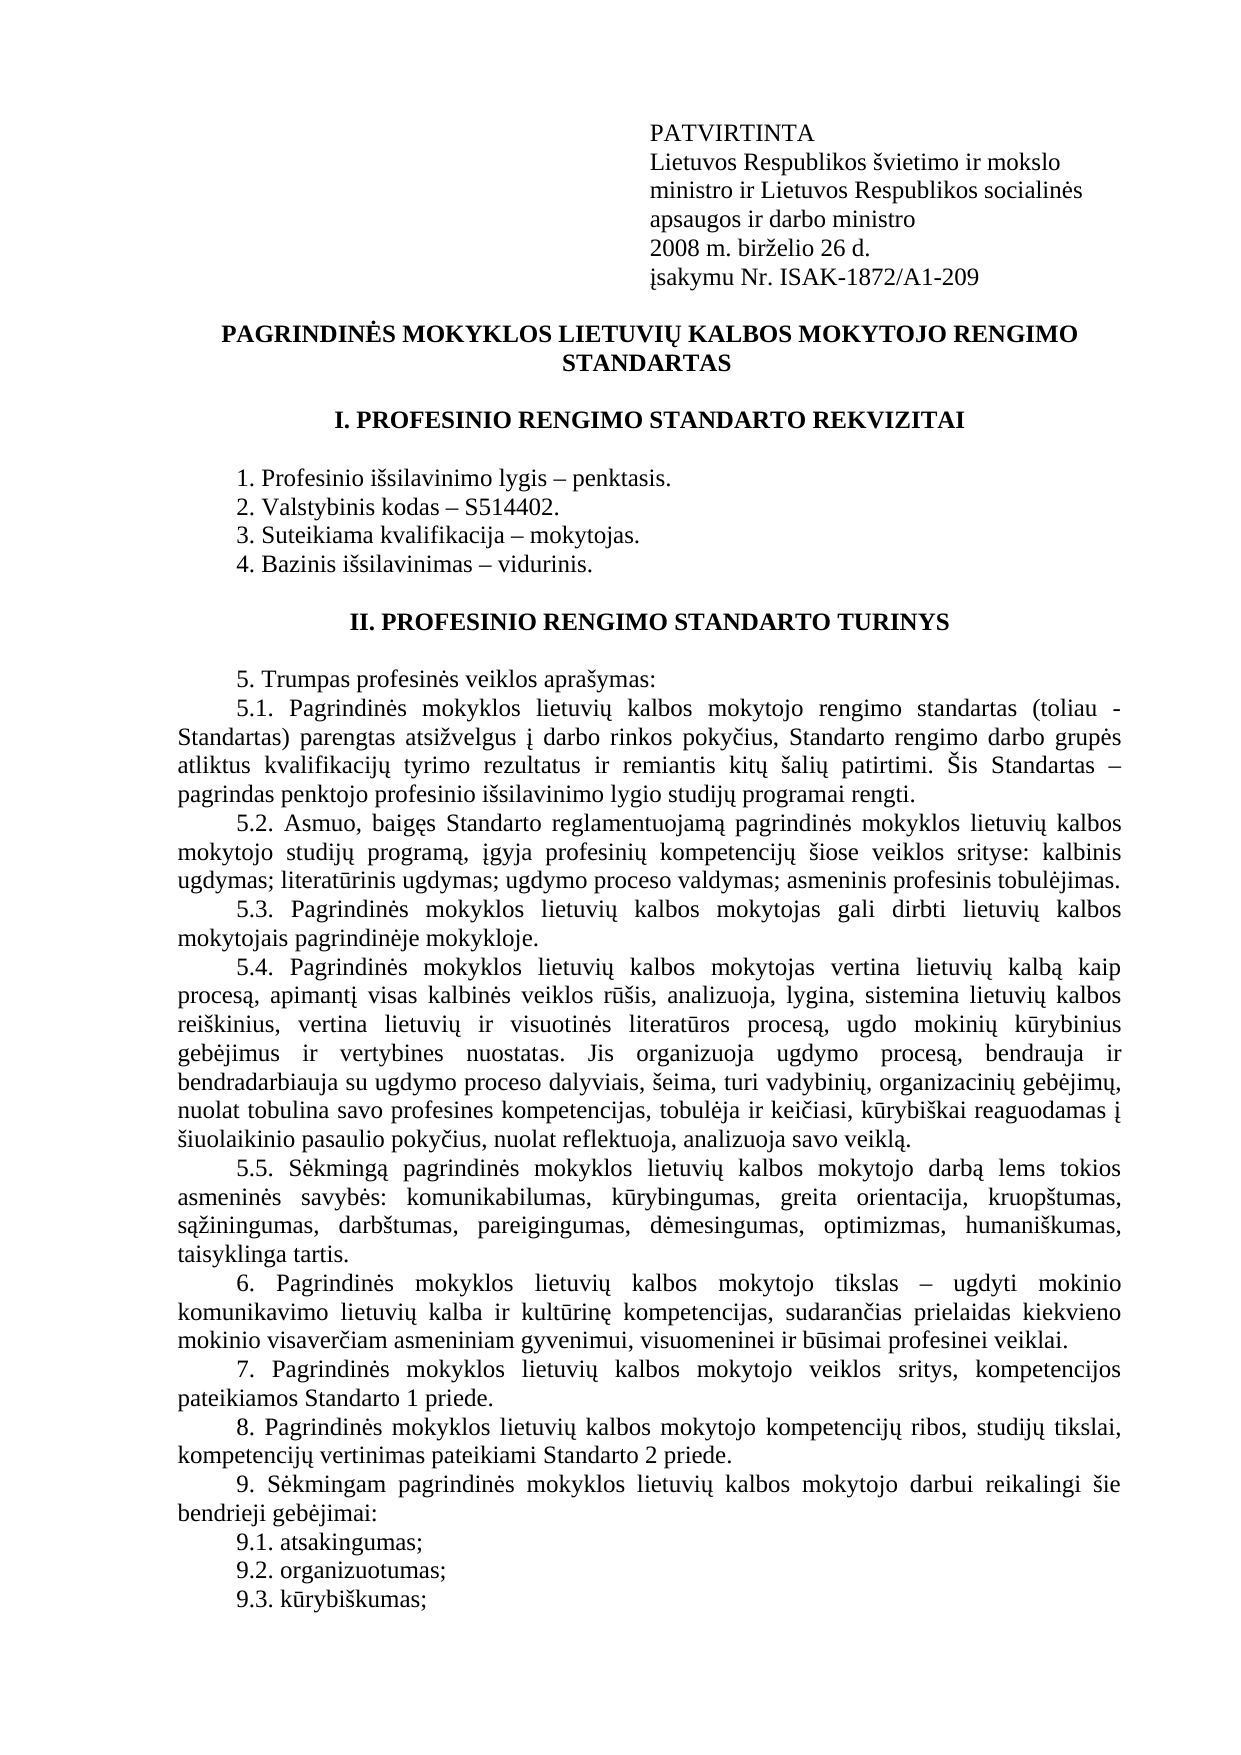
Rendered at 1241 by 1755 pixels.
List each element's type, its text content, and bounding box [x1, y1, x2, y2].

text 9.2. organizuotumas; [177, 1556, 1122, 1584]
text 8. Pagrindinės mokyklos lietuvių kalbos mokytojo kompetencijų ribos, studijų tikslai, kompetencijų vertinimas pateikiami Standarto 2 priede. [177, 1412, 1122, 1469]
text apsaugos ir darbo ministro [649, 204, 1122, 233]
text 6. Pagrindinės mokyklos lietuvių kalbos mokytojo tikslas – ugdyti mokinio komunikavimo lietuvių kalba ir kultūrinę kompetencijas, sudarančias prielaidas kiekvieno mokinio visaverčiam asmeniniam gyvenimui, visuomeninei ir būsimai profesinei veiklai. [177, 1268, 1122, 1354]
text 5.5. Sėkmingą pagrindinės mokyklos lietuvių kalbos mokytojo darbą lems tokios asmeninės savybės: komunikabilumas, kūrybingumas, greita orientacija, kruopštumas, sąžiningumas, darbštumas, pareigingumas, dėmesingumas, optimizmas, humaniškumas, taisyklinga tartis. [177, 1153, 1122, 1268]
text 5.2. Asmuo, baigęs Standarto reglamentuojamą pagrindinės mokyklos lietuvių kalbos mokytojo studijų programą, įgyja profesinių kompetencijų šiose veiklos srityse: kalbinis ugdymas; literatūrinis ugdymas; ugdymo proceso valdymas; asmeninis profesinis tobulėjimas. [177, 808, 1122, 894]
text PAGRINDINĖS MOKYKLOS LIETUVIŲ KALBOS MOKYTOJO RENGIMO STANDARTAS [177, 319, 1122, 377]
text 7. Pagrindinės mokyklos lietuvių kalbos mokytojo veiklos sritys, kompetencijos pateikiamos Standarto 1 priede. [177, 1354, 1122, 1412]
text Lietuvos Respublikos švietimo ir mokslo [649, 147, 1122, 176]
text 5. Trumpas profesinės veiklos aprašymas: [177, 664, 1122, 693]
text 5.4. Pagrindinės mokyklos lietuvių kalbos mokytojas vertina lietuvių kalbą kaip procesą, apimantį visas kalbinės veiklos rūšis, analizuoja, lygina, sistemina lietuvių kalbos reiškinius, vertina lietuvių ir visuotinės literatūros procesą, ugdo mokinių kūrybinius gebėjimus ir vertybines nuostatas. Jis organizuoja ugdymo procesą, bendrauja ir bendradarbiauja su ugdymo proceso dalyviais, šeima, turi vadybinių, organizacinių gebėjimų, nuolat tobulina savo profesines kompetencijas, tobulėja ir keičiasi, kūrybiškai reaguodamas į šiuolaikinio pasaulio pokyčius, nuolat reflektuoja, analizuoja savo veiklą. [177, 952, 1122, 1153]
text 1. Profesinio išsilavinimo lygis – penktasis. [177, 463, 1122, 492]
text 5.1. Pagrindinės mokyklos lietuvių kalbos mokytojo rengimo standartas (toliau -Standartas) parengtas atsižvelgus į darbo rinkos pokyčius, Standarto rengimo darbo grupės atliktus kvalifikacijų tyrimo rezultatus ir remiantis kitų šalių patirtimi. Šis Standartas – pagrindas penktojo profesinio išsilavinimo lygio studijų programai rengti. [177, 693, 1122, 808]
text 2. Valstybinis kodas – S514402. [177, 492, 1122, 521]
text 5.3. Pagrindinės mokyklos lietuvių kalbos mokytojas gali dirbti lietuvių kalbos mokytojais pagrindinėje mokykloje. [177, 894, 1122, 952]
text 2008 m. birželio 26 d. [649, 233, 1122, 262]
text 9.3. kūrybiškumas; [177, 1584, 1122, 1613]
text 9.1. atsakingumas; [177, 1527, 1122, 1556]
text 9. Sėkmingam pagrindinės mokyklos lietuvių kalbos mokytojo darbui reikalingi šie bendrieji gebėjimai: [177, 1469, 1122, 1527]
text 3. Suteikiama kvalifikacija – mokytojas. [177, 521, 1122, 549]
text PATVIRTINTA [649, 118, 1122, 147]
text 4. Bazinis išsilavinimas – vidurinis. [177, 549, 1122, 578]
text I. PROFESINIO RENGIMO STANDARTO REKVIZITAI [177, 406, 1122, 434]
text ministro ir Lietuvos Respublikos socialinės [649, 176, 1122, 204]
text įsakymu Nr. ISAK-1872/A1-209 [649, 262, 1122, 291]
text II. PROFESINIO RENGIMO STANDARTO TURINYS [177, 607, 1122, 636]
